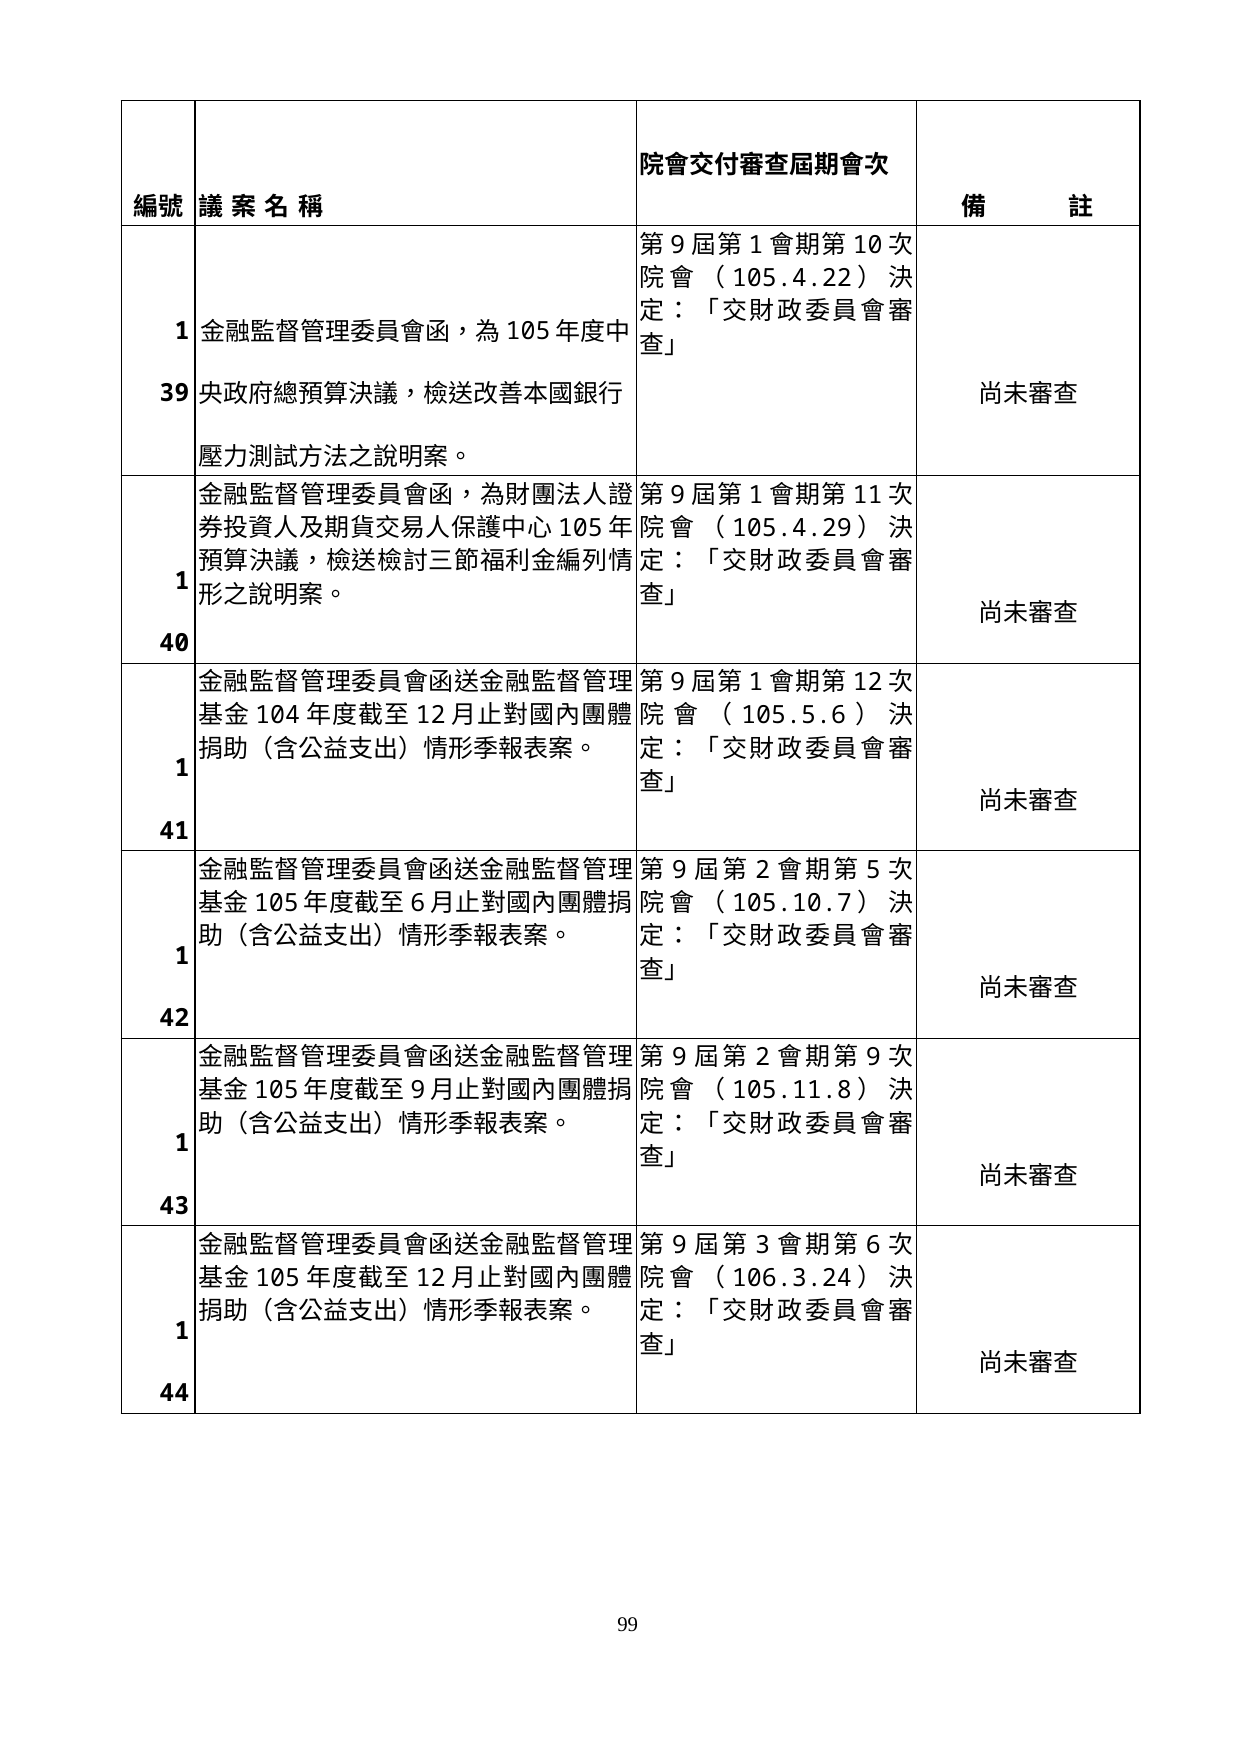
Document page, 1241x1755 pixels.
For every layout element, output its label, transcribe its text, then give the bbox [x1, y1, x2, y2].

table_cell 尚未審查 [917, 1039, 1139, 1225]
table_cell 尚未審查 [917, 851, 1139, 1038]
table_header 編號 [122, 101, 194, 225]
table_cell 第9屆第2會期第9次院會（105.11.8）決定：「交財政委員會審查」 [637, 1039, 916, 1225]
table_cell 金融監督管理委員會函，為財團法人證券投資人及期貨交易人保護中心105年預算決議，檢送檢討三節福利金編列情形之說明案。 [196, 476, 636, 663]
table_cell 尚未審查 [917, 664, 1139, 850]
table_header 院會交付審查屆期會次 [637, 101, 916, 225]
table_cell 第9屆第1會期第11次院會（105.4.29）決定：「交財政委員會審查」 [637, 476, 916, 663]
table_cell 金融監督管理委員會函送金融監督管理基金105年度截至12月止對國內團體捐助（含公益支出）情形季報表案。 [196, 1226, 636, 1413]
table_cell 第9屆第1會期第12次院會（105.5.6）決定：「交財政委員會審查」 [637, 664, 916, 850]
table_cell 尚未審查 [917, 226, 1139, 475]
table_cell 尚未審查 [917, 476, 1139, 663]
table_cell 尚未審查 [917, 1226, 1139, 1413]
table_header 議案名稱 [196, 101, 636, 225]
table_cell 金融監督管理委員會函，為105年度中 央政府總預算決議，檢送改善本國銀行壓力測試方法之說明案。 [196, 226, 636, 475]
table_cell [122, 1226, 194, 1413]
table_cell 金融監督管理委員會函送金融監督管理基金105年度截至9月止對國內團體捐助（含公益支出）情形季報表案。 [196, 1039, 636, 1225]
table_cell [122, 664, 194, 850]
table_cell 第9屆第1會期第10次院會（105.4.22）決定：「交財政委員會審查」 [637, 226, 916, 475]
table_cell 第9屆第2會期第5次院會（105.10.7）決定：「交財政委員會審查」 [637, 851, 916, 1038]
table_cell [122, 851, 194, 1038]
table_cell 金融監督管理委員會函送金融監督管理基金104年度截至12月止對國內團體捐助（含公益支出）情形季報表案。 [196, 664, 636, 850]
table_cell [122, 1039, 194, 1225]
table_header 備 註 [917, 101, 1139, 225]
table_cell 第9屆第3會期第6次院會（106.3.24）決定：「交財政委員會審查」 [637, 1226, 916, 1413]
table_cell [122, 476, 194, 663]
table_cell 金融監督管理委員會函送金融監督管理基金105年度截至6月止對國內團體捐助（含公益支出）情形季報表案。 [196, 851, 636, 1038]
table_cell [122, 226, 194, 475]
